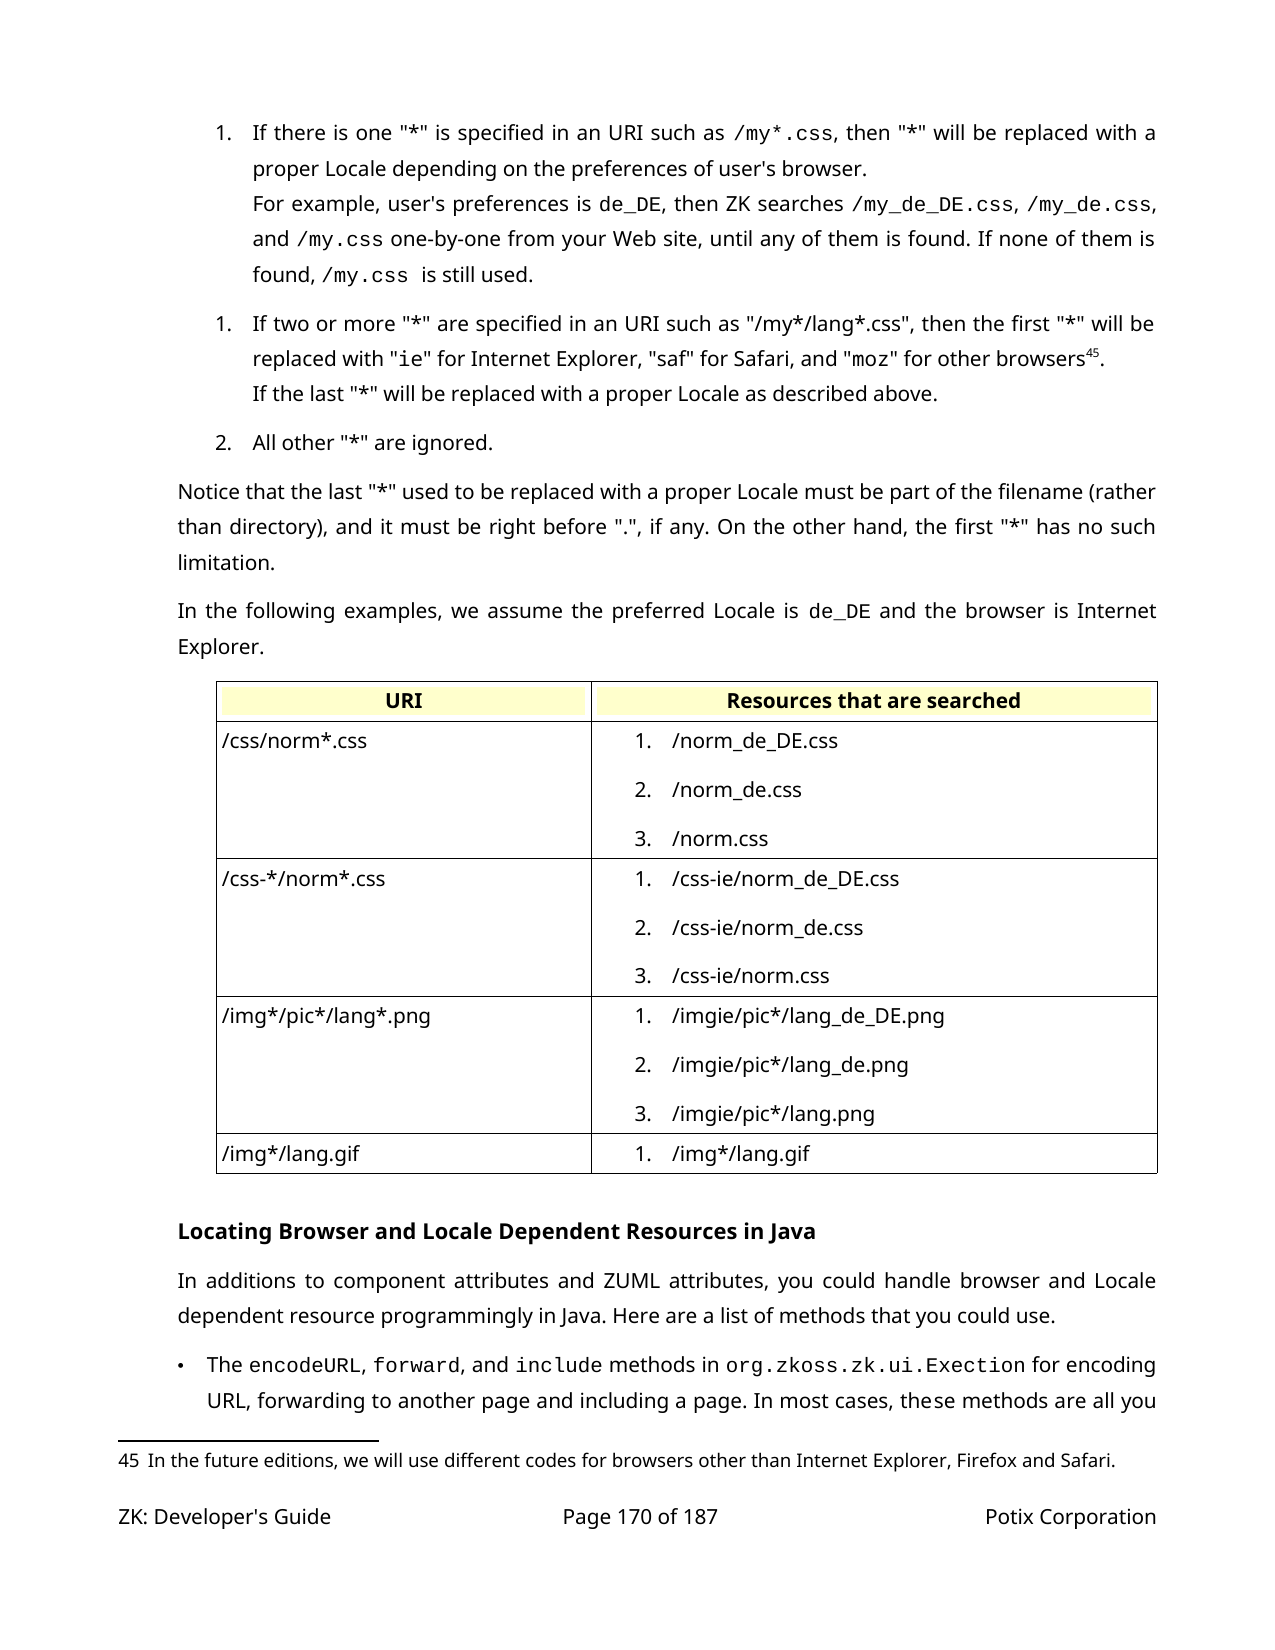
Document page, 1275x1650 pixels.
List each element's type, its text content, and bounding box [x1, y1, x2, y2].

table_cell /css/norm*.css [217, 722, 591, 858]
table_cell /norm_de_DE.css /norm_de.css /norm.css [592, 722, 1157, 858]
text In the following examples, we assume the preferred Locale is de_DE and the browser is Internet Explorer. [177, 596, 1157, 660]
table_cell /img*/lang.gif [217, 1134, 591, 1173]
list In the future editions, we will use different codes for browsers other than Internet Explorer, Firefox and Safari. [118, 1447, 1157, 1473]
subtitle Locating Browser and Locale Dependent Resources in Java [177, 1216, 1157, 1246]
list All other "*" are ignored. [215, 428, 1157, 457]
text Notice that the last "*" used to be replaced with a proper Locale must be part of the filename (rather than directory), and it must be right before ".", if any. On the other hand, the first "*" has no such limitation. [177, 477, 1157, 576]
table_header Resources that are searched [592, 682, 1157, 721]
list If there is one "*" is specified in an URI such as /my*.css, then "*" will be replaced with a proper Locale depending on the preferences of user's browser. For example, user's preferences is de_DE, then ZK searches /my_de_DE.css, /my_de.css, and /my.css one-by-one from your Web site, until any of them is found. If none of them is found, /my.css is still used. [215, 118, 1157, 288]
table_cell /css-ie/norm_de_DE.css /css-ie/norm_de.css /css-ie/norm.css [592, 859, 1157, 996]
list If two or more "*" are specified in an URI such as "/my*/lang*.css", then the first "*" will be replaced with "ie" for Internet Explorer, "saf" for Safari, and "moz" for other browsers. If the last "*" will be replaced with a proper Locale as described above. [215, 309, 1157, 408]
table_cell /img*/lang.gif [592, 1134, 1157, 1173]
list The encodeURL, forward, and include methods in org.zkoss.zk.ui.Exection for encoding URL, forwarding to another page and including a page. In most cases, these methods are all you [177, 1350, 1157, 1414]
table_header URI [217, 682, 591, 721]
text In additions to component attributes and ZUML attributes, you could handle browser and Locale dependent resource programmingly in Java. Here are a list of methods that you could use. [177, 1266, 1157, 1329]
table_cell /css-*/norm*.css [217, 859, 591, 996]
table_cell /imgie/pic*/lang_de_DE.png /imgie/pic*/lang_de.png /imgie/pic*/lang.png [592, 997, 1157, 1133]
table_cell /img*/pic*/lang*.png [217, 997, 591, 1133]
